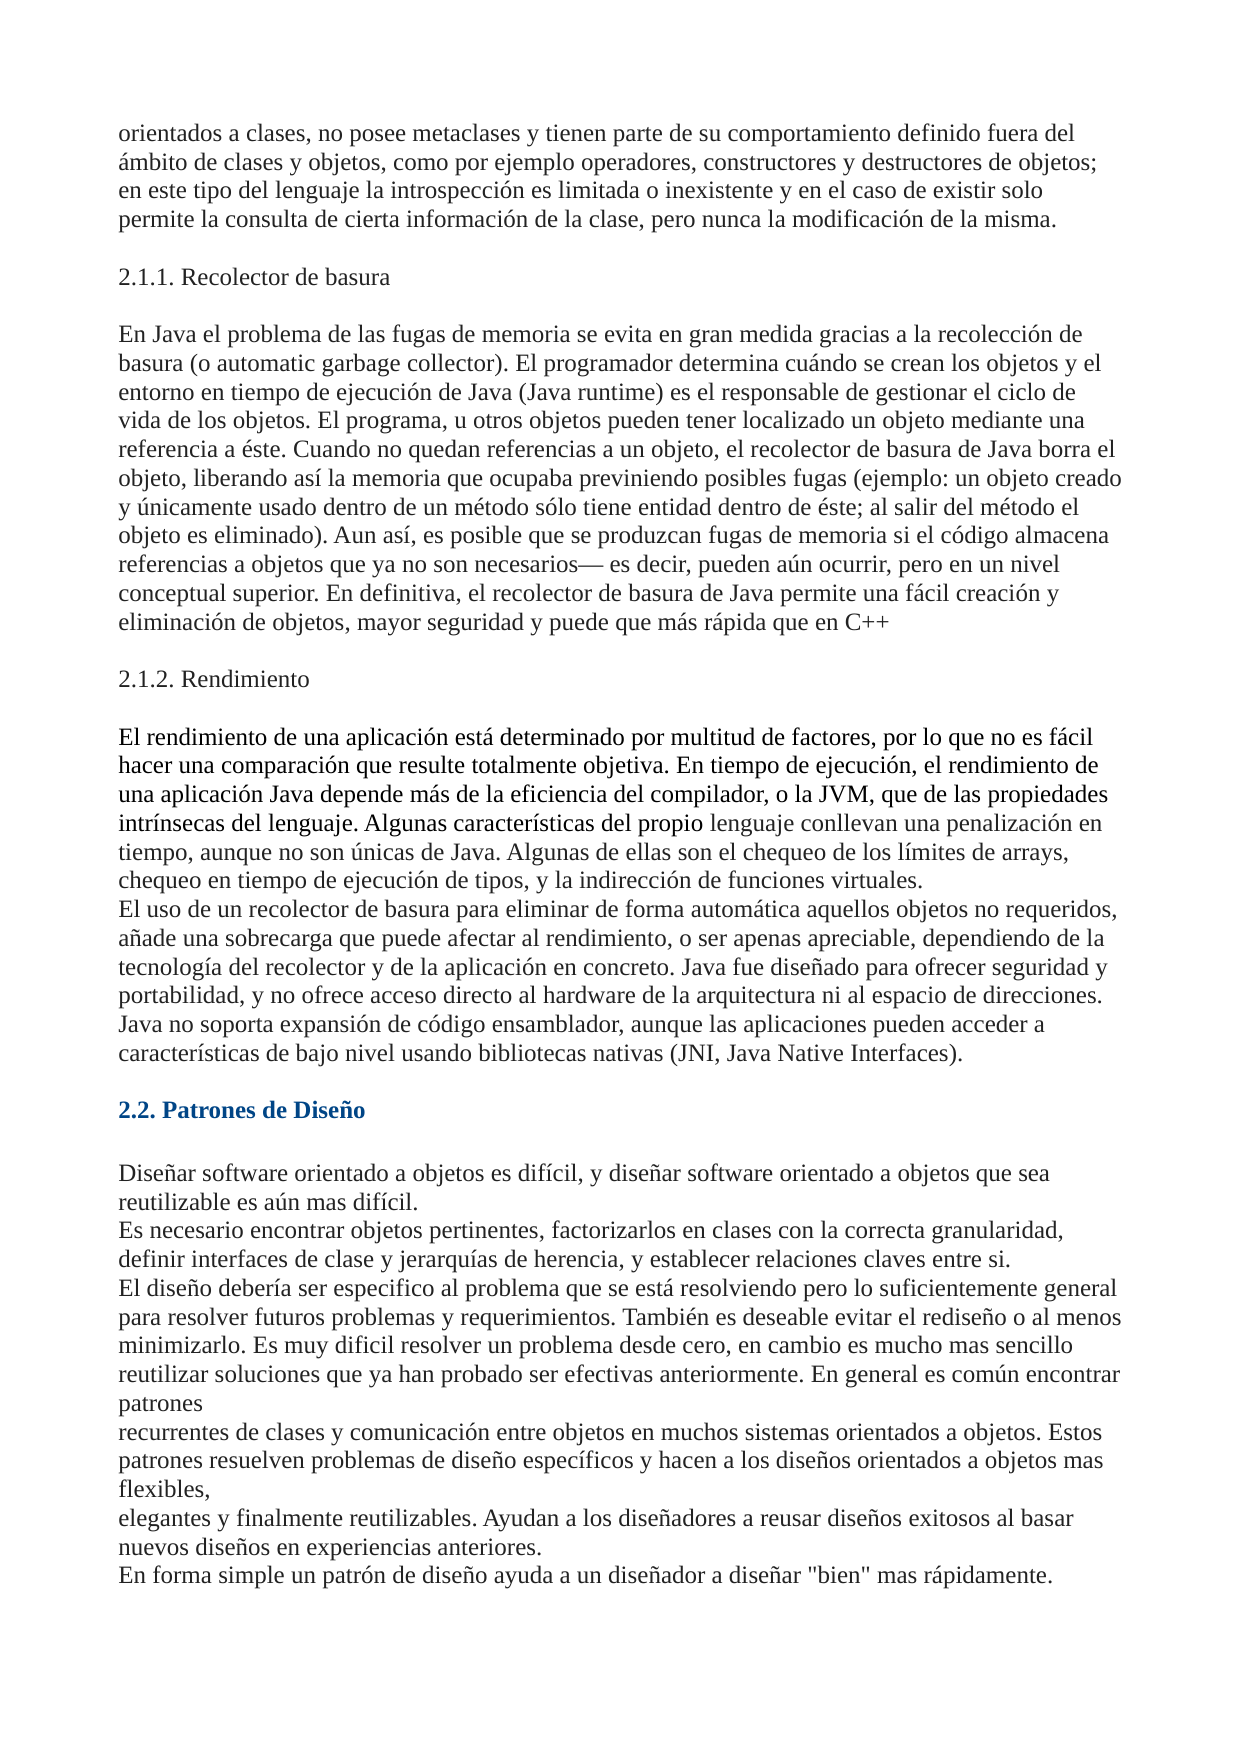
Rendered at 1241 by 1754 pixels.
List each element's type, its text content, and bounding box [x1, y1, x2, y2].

text recurrentes de clases y comunicación entre objetos en muchos sistemas orientados a objetos. Estos patrones resuelven problemas de diseño específicos y hacen a los diseños orientados a objetos mas flexibles, [118, 1417, 1122, 1503]
text En Java el problema de las fugas de memoria se evita en gran medida gracias a la recolección de basura (o automatic garbage collector). El programador determina cuándo se crean los objetos y el entorno en tiempo de ejecución de Java (Java runtime) es el responsable de gestionar el ciclo de vida de los objetos. El programa, u otros objetos pueden tener localizado un objeto mediante una referencia a éste. Cuando no quedan referencias a un objeto, el recolector de basura de Java borra el objeto, liberando así la memoria que ocupaba previniendo posibles fugas (ejemplo: un objeto creado y únicamente usado dentro de un método sólo tiene entidad dentro de éste; al salir del método el objeto es eliminado). Aun así, es posible que se produzcan fugas de memoria si el código almacena referencias a objetos que ya no son necesarios— es decir, pueden aún ocurrir, pero en un nivel conceptual superior. En definitiva, el recolector de basura de Java permite una fácil creación y eliminación de objetos, mayor seguridad y puede que más rápida que en C++ [118, 319, 1122, 636]
text elegantes y finalmente reutilizables. Ayudan a los diseñadores a reusar diseños exitosos al basar nuevos diseños en experiencias anteriores. [118, 1503, 1122, 1560]
text orientados a clases, no posee metaclases y tienen parte de su comportamiento definido fuera del ámbito de clases y objetos, como por ejemplo operadores, constructores y destructores de objetos; en este tipo del lenguaje la introspección es limitada o inexistente y en el caso de existir solo permite la consulta de cierta información de la clase, pero nunca la modificación de la misma. [118, 118, 1122, 233]
text Diseñar software orientado a objetos es difícil, y diseñar software orientado a objetos que sea reutilizable es aún mas difícil. [118, 1158, 1122, 1215]
text El diseño debería ser especifico al problema que se está resolviendo pero lo suficientemente general para resolver futuros problemas y requerimientos. También es deseable evitar el rediseño o al menos [118, 1273, 1122, 1330]
text 2.1.2. Rendimiento [118, 664, 1122, 722]
text En forma simple un patrón de diseño ayuda a un diseñador a diseñar "bien" mas rápidamente. [118, 1560, 1122, 1589]
text Es necesario encontrar objetos pertinentes, factorizarlos en clases con la correcta granularidad, definir interfaces de clase y jerarquías de herencia, y establecer relaciones claves entre si. [118, 1215, 1122, 1273]
text El rendimiento de una aplicación está determinado por multitud de factores, por lo que no es fácil hacer una comparación que resulte totalmente objetiva. En tiempo de ejecución, el rendimiento de una aplicación Java depende más de la eficiencia del compilador, o la JVM, que de las propiedades intrínsecas del lenguaje. Algunas características del propio lenguaje conllevan una penalización en tiempo, aunque no son únicas de Java. Algunas de ellas son el chequeo de los límites de arrays, chequeo en tiempo de ejecución de tipos, y la indirección de funciones virtuales. [118, 722, 1122, 894]
text El uso de un recolector de basura para eliminar de forma automática aquellos objetos no requeridos, añade una sobrecarga que puede afectar al rendimiento, o ser apenas apreciable, dependiendo de la tecnología del recolector y de la aplicación en concreto. Java fue diseñado para ofrecer seguridad y portabilidad, y no ofrece acceso directo al hardware de la arquitectura ni al espacio de direcciones. Java no soporta expansión de código ensamblador, aunque las aplicaciones pueden acceder a características de bajo nivel usando bibliotecas nativas (JNI, Java Native Interfaces). [118, 894, 1122, 1067]
text 2.1.1. Recolector de basura [118, 262, 1122, 291]
text minimizarlo. Es muy dificil resolver un problema desde cero, en cambio es mucho mas sencillo reutilizar soluciones que ya han probado ser efectivas anteriormente. En general es común encontrar patrones [118, 1330, 1122, 1417]
text 2.2. Patrones de Diseño [118, 1067, 1122, 1124]
